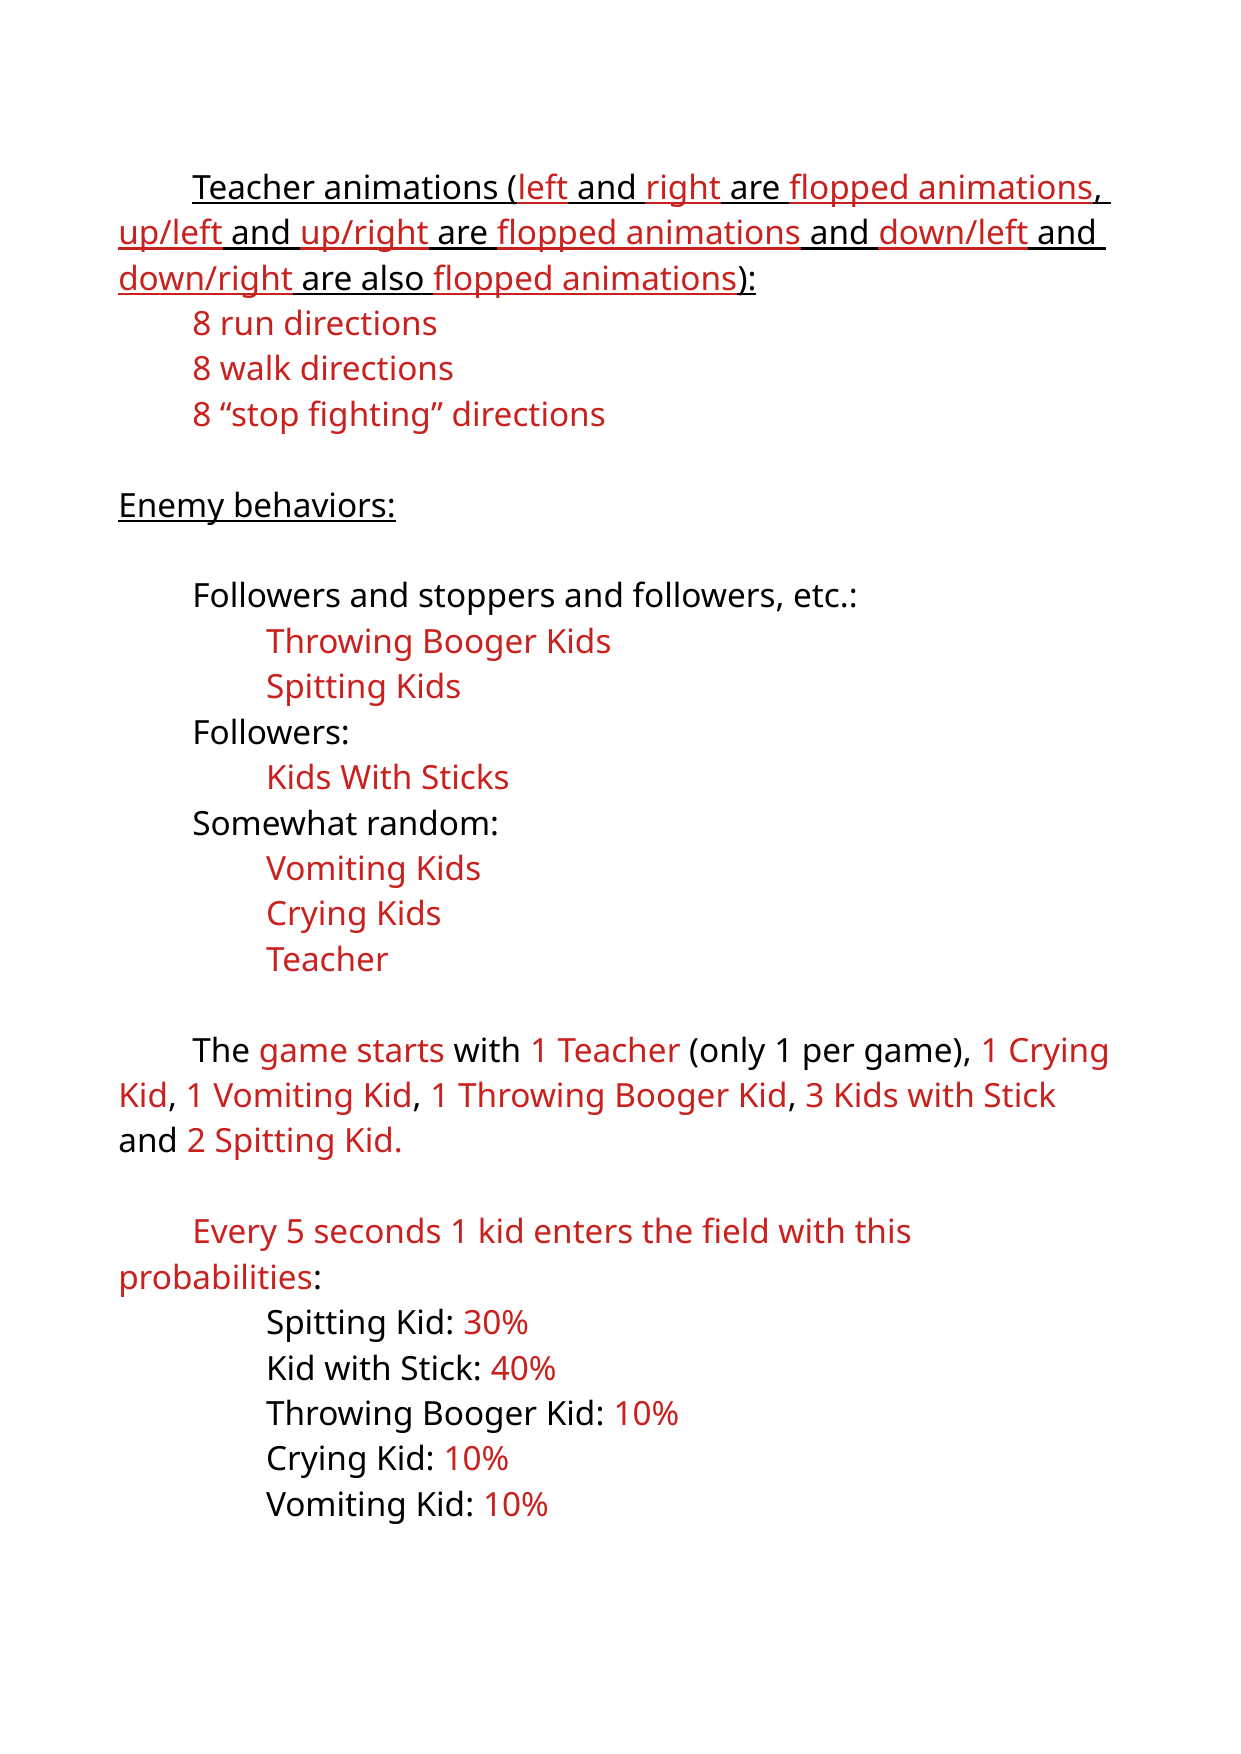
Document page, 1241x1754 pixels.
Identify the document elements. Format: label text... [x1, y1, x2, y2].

text Somewhat random: [118, 799, 1122, 845]
text Every 5 seconds 1 kid enters the field with this probabilities: [118, 1208, 1122, 1299]
text The game starts with 1 Teacher (only 1 per game), 1 Crying Kid, 1 Vomiting Kid, 1 Throwing Booger Kid, 3 Kids with Stick and 2 Spitting Kid. [118, 1026, 1122, 1163]
text Throwing Booger Kid: 10% [118, 1390, 1122, 1435]
text Vomiting Kids [118, 845, 1122, 890]
text Throwing Booger Kids [118, 618, 1122, 663]
text Teacher animations (left and right are flopped animations, up/left and up/right are flopped animations and down/left and down/right are also flopped animations): [118, 163, 1122, 300]
text Teacher [118, 936, 1122, 981]
text Crying Kid: 10% [118, 1435, 1122, 1481]
text 8 “stop fighting” directions [118, 391, 1122, 436]
text Kids With Sticks [118, 754, 1122, 799]
text 8 walk directions [118, 345, 1122, 391]
text Vomiting Kid: 10% [118, 1481, 1122, 1526]
text Kid with Stick: 40% [118, 1344, 1122, 1390]
text Crying Kids [118, 890, 1122, 936]
text 8 run directions [118, 300, 1122, 345]
text Followers: [118, 708, 1122, 754]
text Spitting Kids [118, 663, 1122, 708]
text Enemy behaviors: [118, 481, 1122, 527]
text Spitting Kid: 30% [118, 1299, 1122, 1344]
text Followers and stoppers and followers, etc.: [118, 572, 1122, 618]
